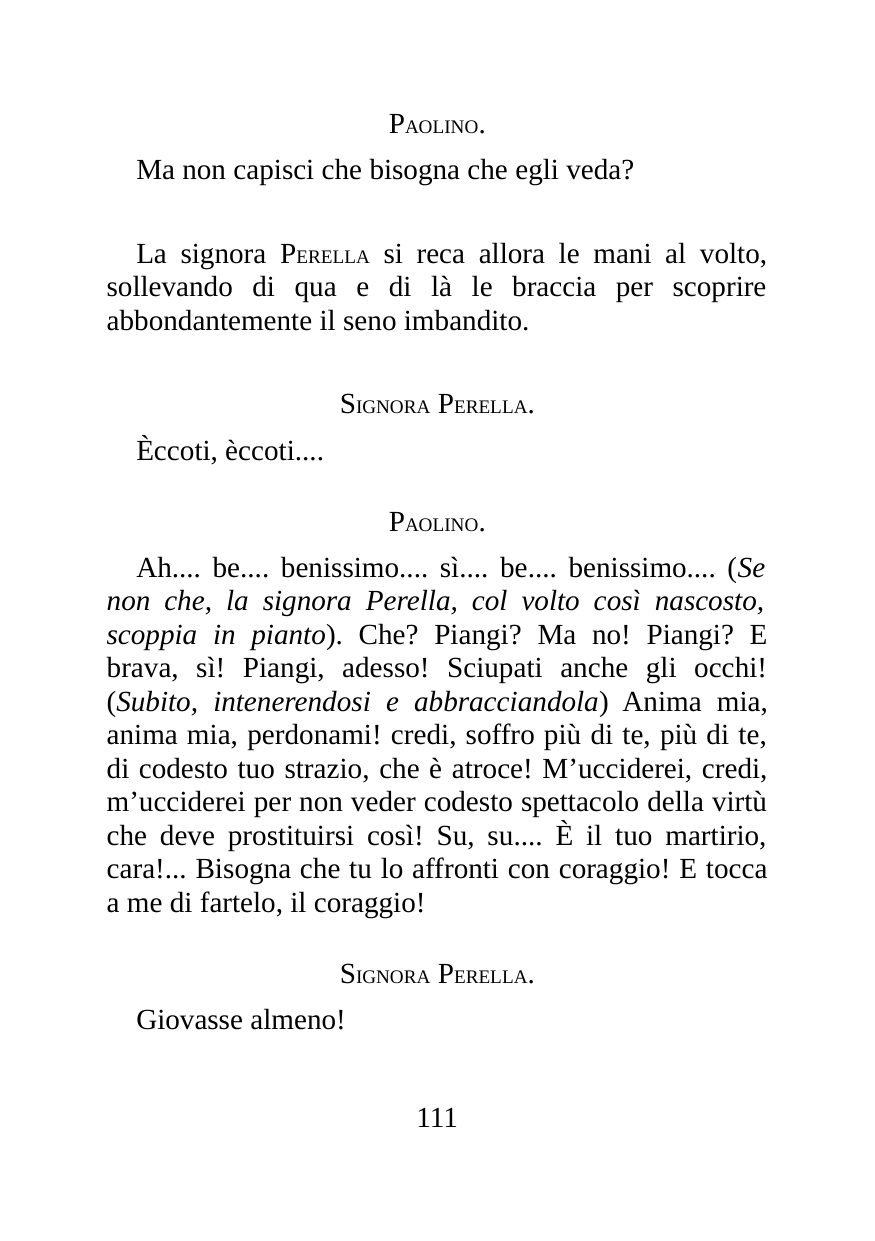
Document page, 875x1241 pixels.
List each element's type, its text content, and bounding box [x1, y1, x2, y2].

text Signora Perella. [106, 387, 768, 420]
text La signora Perella si reca allora le mani al volto, sollevando di qua e di là le braccia per scoprire abbondantemente il seno imbandito. [106, 236, 768, 337]
text Ma non capisci che bisogna che egli veda? [106, 152, 768, 186]
text Signora Perella. [106, 956, 768, 990]
text Èccoti, èccoti.... [106, 433, 768, 466]
text Paolino. [106, 106, 768, 140]
text Paolino. [106, 504, 768, 537]
text Ah.... be.... benissimo.... sì.... be.... benissimo.... (Se non che, la signora Perella, col volto così nascosto, scoppia in pianto). Che? Piangi? Ma no! Piangi? E brava, sì! Piangi, adesso! Sciupati anche gli occhi! (Subito, intenerendosi e abbracciandola) Anima mia, anima mia, perdonami! credi, soffro più di te, più di te, di codesto tuo strazio, che è atroce! M’ucciderei, credi, m’ucciderei per non veder codesto spettacolo della virtù che deve prostituirsi così! Su, su.... È il tuo martirio, cara!... Bisogna che tu lo affronti con coraggio! E tocca a me di fartelo, il coraggio! [106, 550, 768, 919]
text Giovasse almeno! [106, 1002, 768, 1036]
